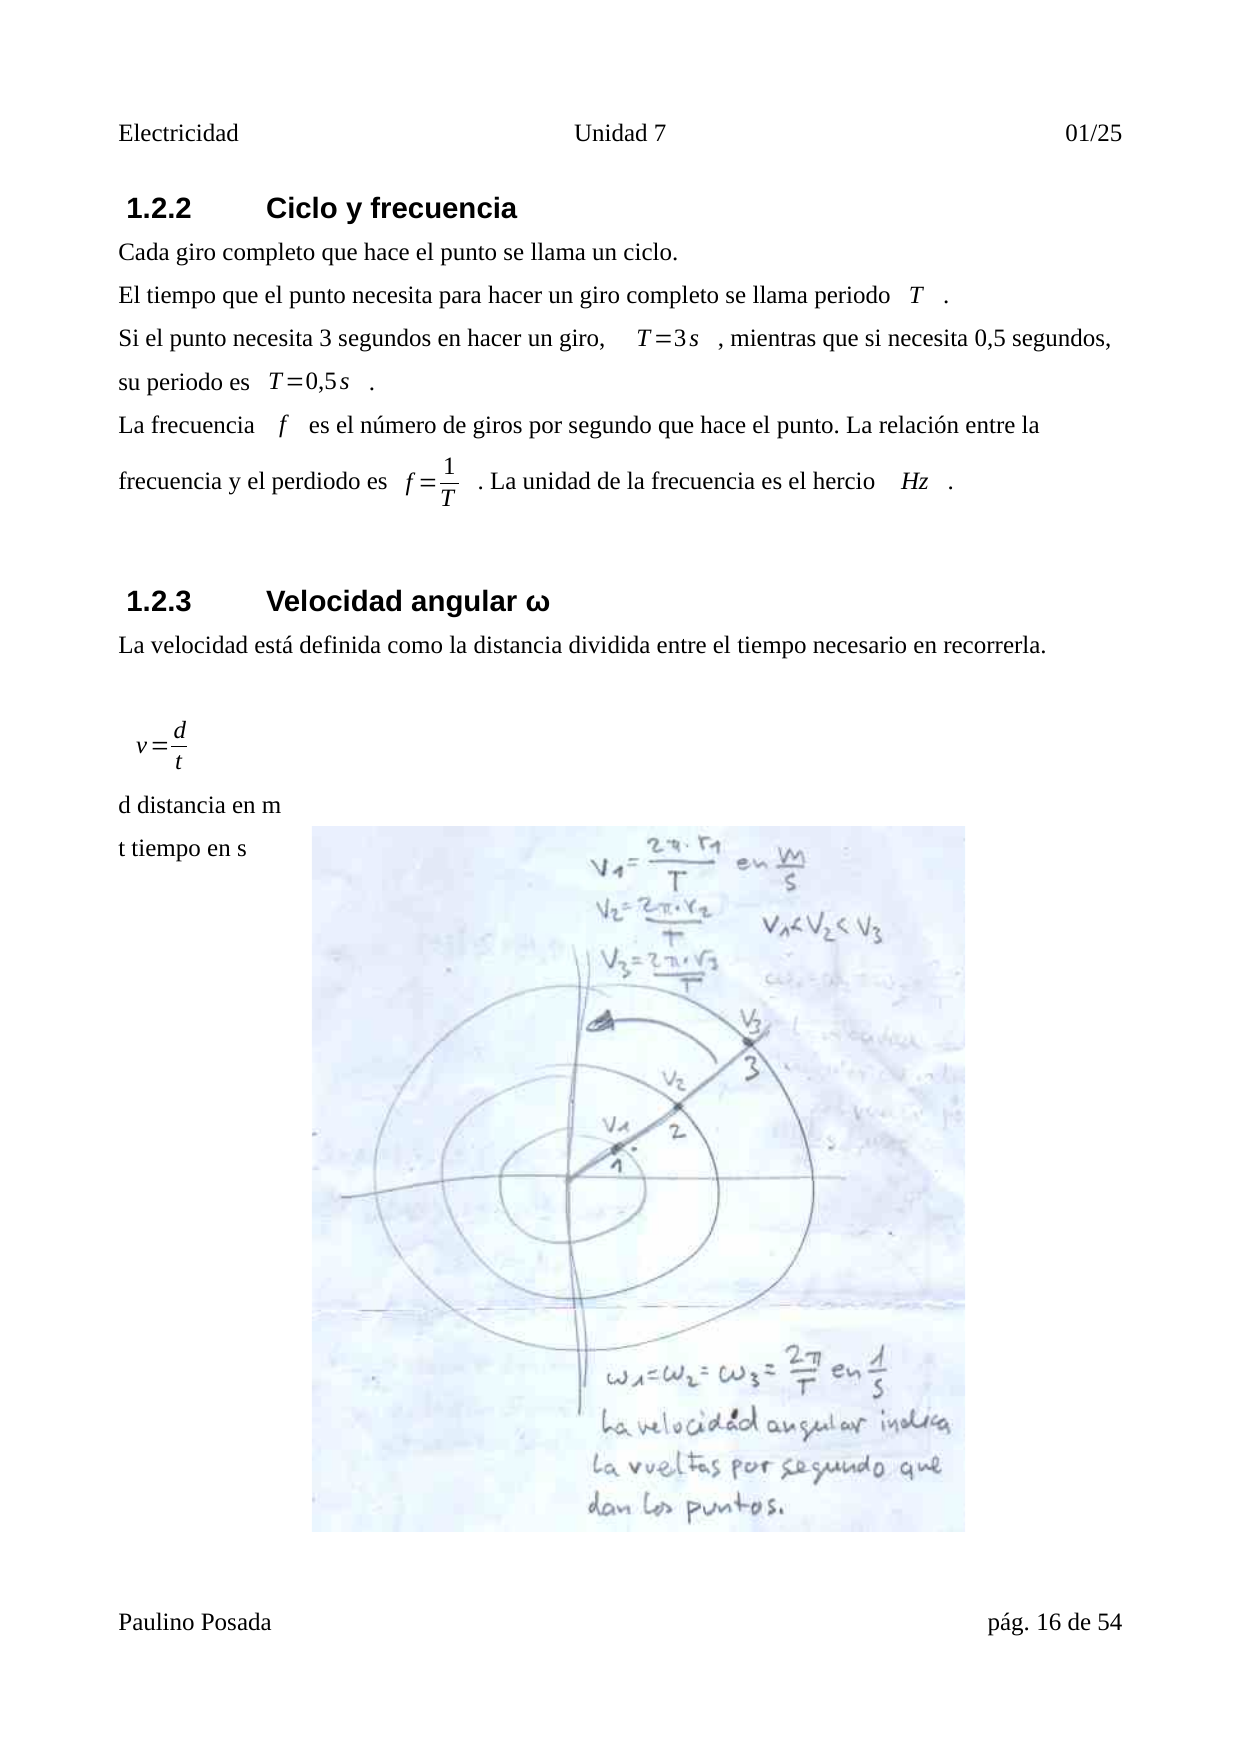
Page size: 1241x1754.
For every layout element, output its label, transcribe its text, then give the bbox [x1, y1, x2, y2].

text Cada giro completo que hace el punto se llama un ciclo. [118, 237, 1122, 266]
subtitle Ciclo y frecuencia [118, 191, 1122, 225]
text d distancia en m [118, 790, 1122, 819]
text La velocidad está definida como la distancia dividida entre el tiempo necesario en recorrerla. [118, 630, 1122, 659]
text El tiempo que el punto necesita para hacer un giro completo se llama periodo. [118, 280, 1122, 309]
text La frecuencia es el número de giros por segundo que hace el punto. La relación entre la frecuencia y el perdiodo es. La unidad de la frecuencia es el hercio . [118, 410, 1122, 512]
picture [311, 826, 966, 1532]
text t tiempo en s [118, 833, 311, 862]
text Si el punto necesita 3 segundos en hacer un giro, , mientras que si necesita 0,5 segundos, su periodo es. [118, 323, 1122, 395]
subtitle Velocidad angular ω [118, 584, 1122, 618]
text [966, 833, 1122, 862]
